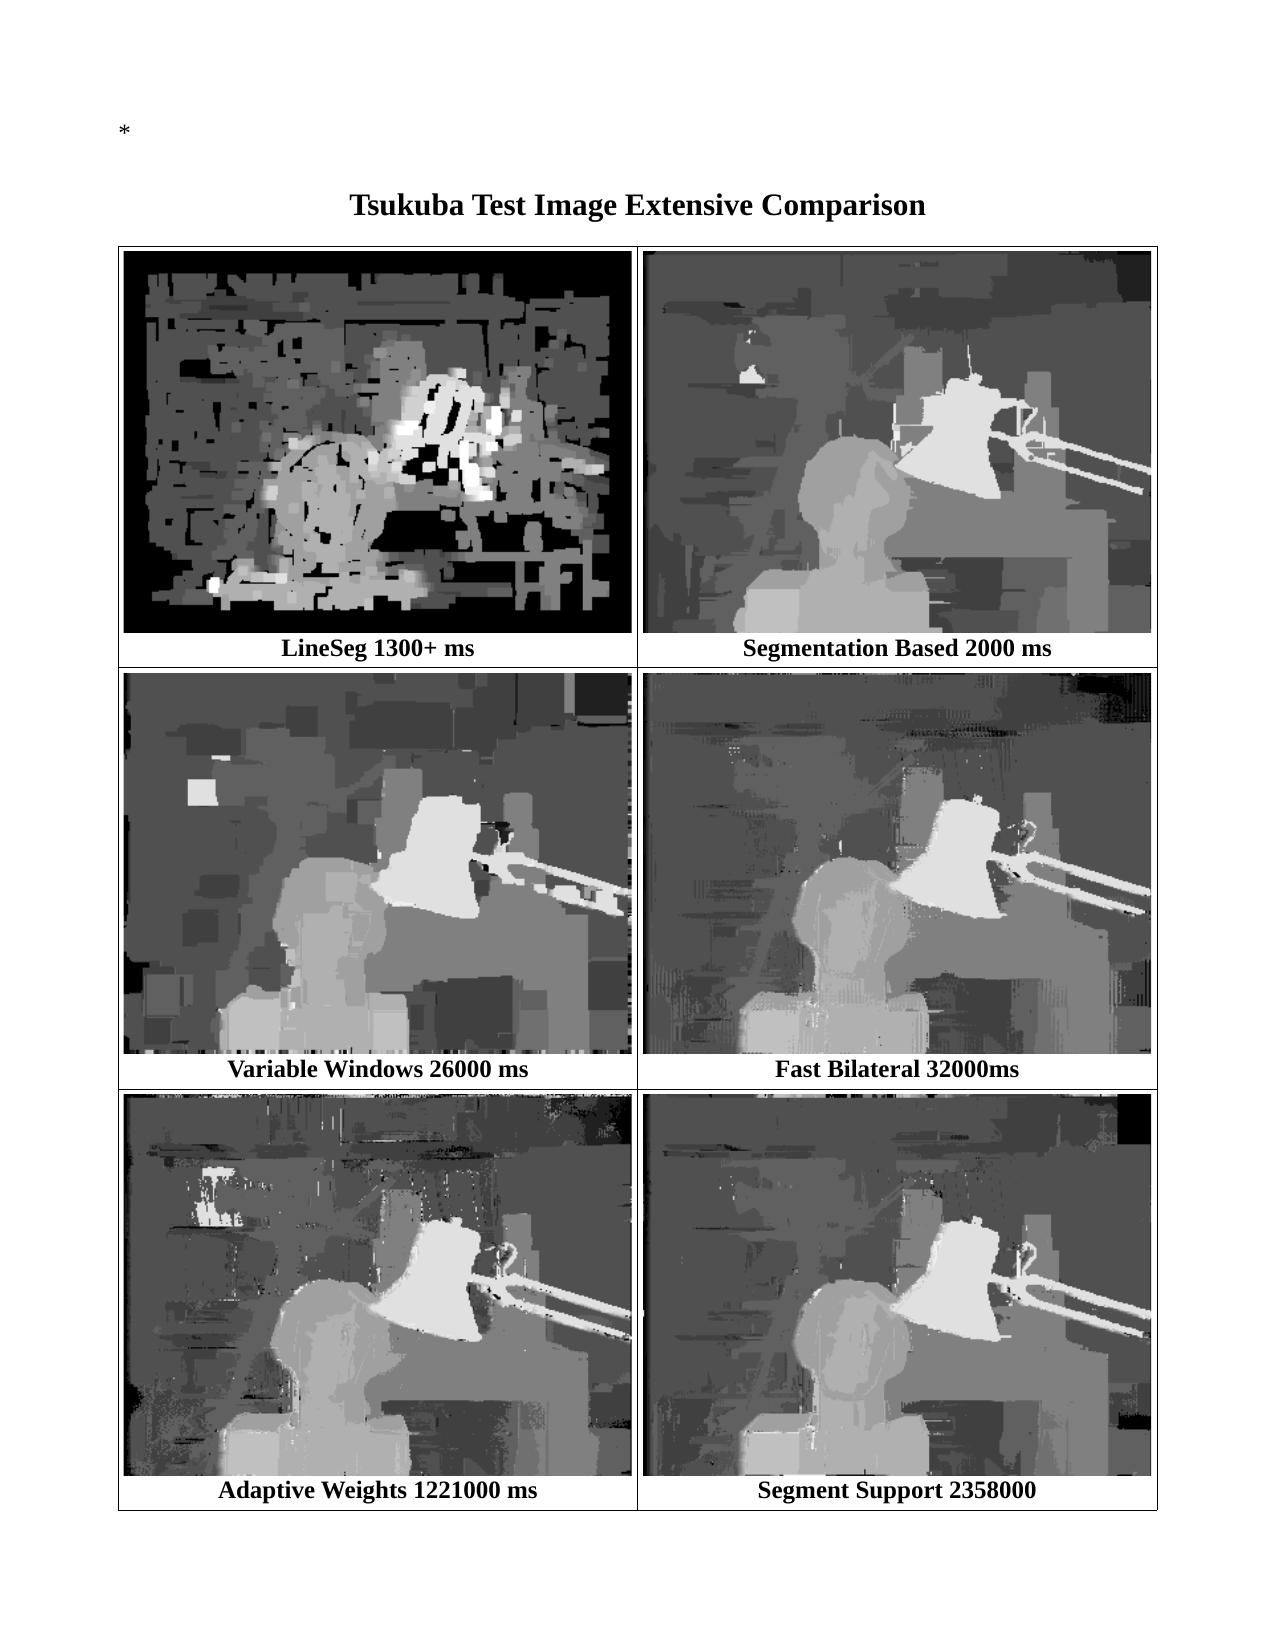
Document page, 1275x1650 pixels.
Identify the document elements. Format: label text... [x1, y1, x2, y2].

text Tsukuba Test Image Extensive Comparison [118, 186, 1157, 222]
table_header Segmentation Based 2000 ms [638, 247, 1157, 667]
table_cell Fast Bilateral 32000ms [638, 668, 1157, 1088]
table_cell Variable Windows 26000 ms [119, 668, 637, 1088]
table_header LineSeg 1300+ ms [119, 247, 637, 667]
text * [118, 118, 1157, 147]
picture [123, 251, 632, 633]
table_cell Segment Support 2358000 [638, 1090, 1157, 1510]
picture [643, 1094, 1152, 1476]
picture [643, 251, 1152, 633]
picture [123, 673, 632, 1054]
picture [643, 673, 1152, 1054]
picture [123, 1094, 632, 1476]
table_cell Adaptive Weights 1221000 ms [119, 1090, 637, 1510]
